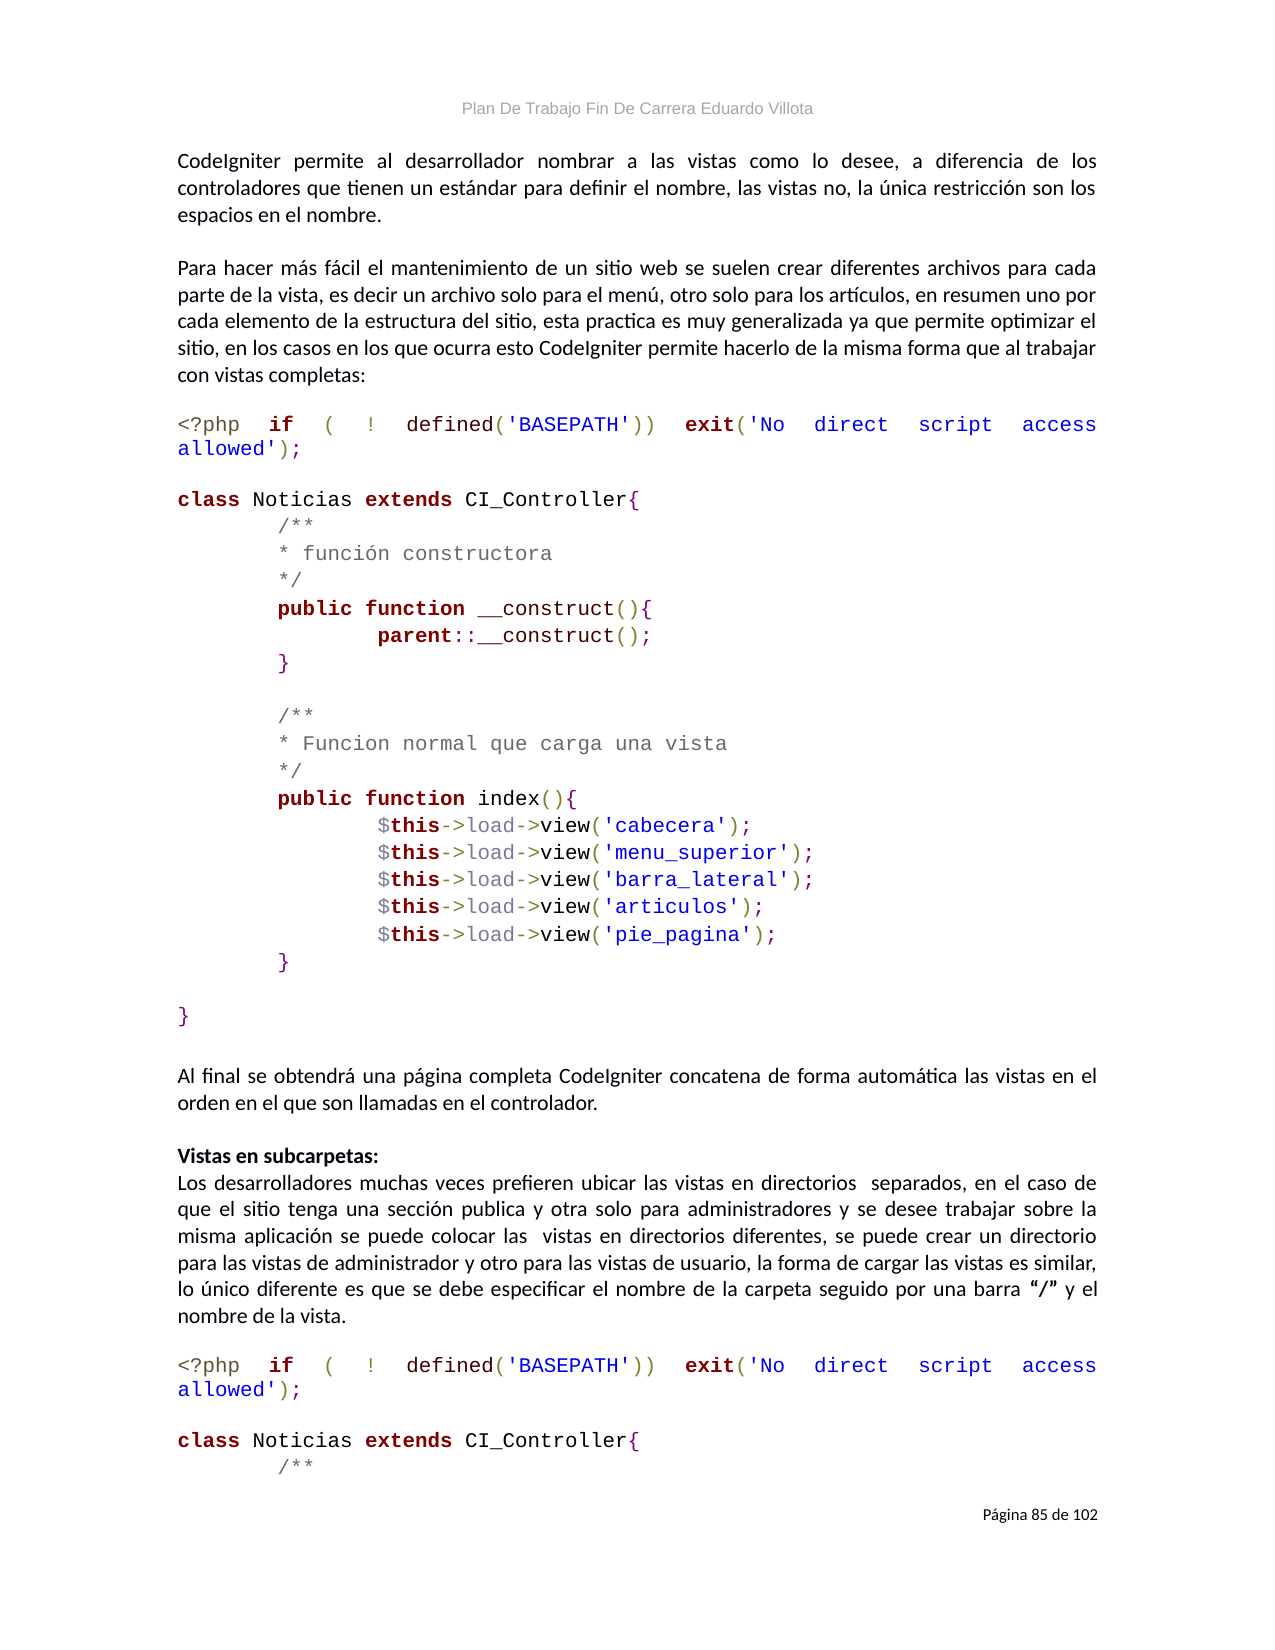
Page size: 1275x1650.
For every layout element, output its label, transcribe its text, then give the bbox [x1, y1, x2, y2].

text Los desarrolladores muchas veces prefieren ubicar las vistas en directorios separados, en el caso de que el sitio tenga una sección publica y otra solo para administradores y se desee trabajar sobre la misma aplicación se puede colocar las vistas en directorios diferentes, se puede crear un directorio para las vistas de administrador y otro para las vistas de usuario, la forma de cargar las vistas es similar, lo único diferente es que se debe especificar el nombre de la carpeta seguido por una barra “/” y el nombre de la vista. [177, 1169, 1098, 1329]
text * función constructora [177, 543, 1098, 567]
text */ [177, 761, 1098, 784]
text Vistas en subcarpetas: [177, 1142, 1098, 1169]
text */ [177, 570, 1098, 594]
text /** [177, 1457, 1098, 1481]
text } [177, 1005, 1098, 1029]
text /** [177, 706, 1098, 730]
text $this->load->view('pie_pagina'); [177, 924, 1098, 947]
text public function index(){ [177, 788, 1098, 811]
text } [177, 652, 1098, 676]
text $this->load->view('cabecera'); [177, 815, 1098, 839]
text /** [177, 516, 1098, 539]
text parent::__construct(); [177, 625, 1098, 648]
text } [177, 951, 1098, 974]
text * Funcion normal que carga una vista [177, 733, 1098, 757]
text <?php if ( ! defined('BASEPATH')) exit('No direct script access allowed'); [177, 414, 1098, 462]
text public function __construct(){ [177, 597, 1098, 621]
text Al final se obtendrá una página completa CodeIgniter concatena de forma automática las vistas en el orden en el que son llamadas en el controlador. [177, 1062, 1098, 1115]
text class Noticias extends CI_Controller{ [177, 489, 1098, 512]
text $this->load->view('barra_lateral'); [177, 869, 1098, 893]
text $this->load->view('menu_superior'); [177, 842, 1098, 866]
text CodeIgniter permite al desarrollador nombrar a las vistas como lo desee, a diferencia de los controladores que tienen un estándar para definir el nombre, las vistas no, la única restricción son los espacios en el nombre. [177, 148, 1098, 228]
text <?php if ( ! defined('BASEPATH')) exit('No direct script access allowed'); [177, 1355, 1098, 1403]
text $this->load->view('articulos'); [177, 897, 1098, 920]
text class Noticias extends CI_Controller{ [177, 1430, 1098, 1453]
text Para hacer más fácil el mantenimiento de un sitio web se suelen crear diferentes archivos para cada parte de la vista, es decir un archivo solo para el menú, otro solo para los artículos, en resumen uno por cada elemento de la estructura del sitio, esta practica es muy generalizada ya que permite optimizar el sitio, en los casos en los que ocurra esto CodeIgniter permite hacerlo de la misma forma que al trabajar con vistas completas: [177, 254, 1098, 388]
